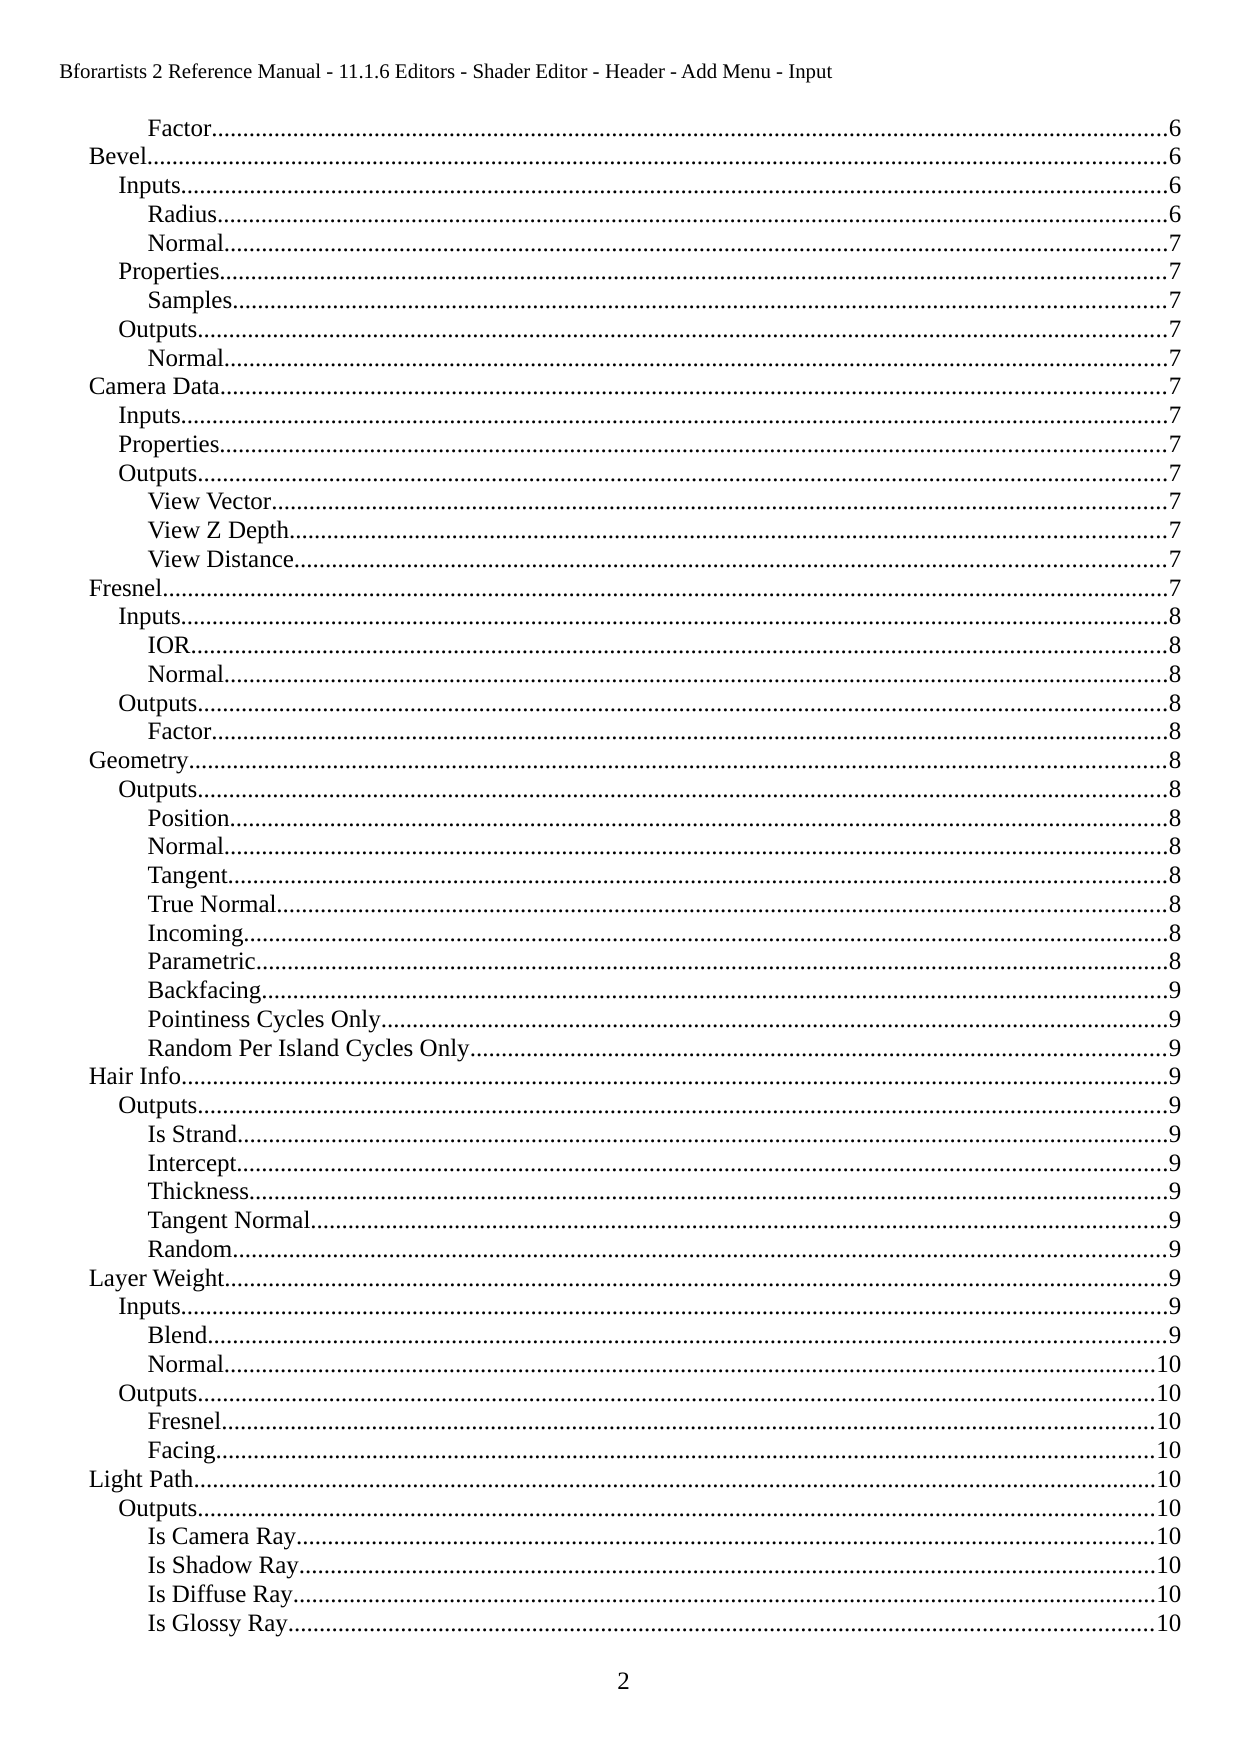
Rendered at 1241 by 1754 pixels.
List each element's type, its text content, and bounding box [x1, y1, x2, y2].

text Outputs 8 [118, 688, 1181, 716]
text Outputs 9 [118, 1090, 1181, 1119]
text Incoming 8 [147, 918, 1181, 946]
text Backfacing 9 [147, 975, 1181, 1004]
text Normal 7 [147, 343, 1181, 371]
text Normal 10 [147, 1349, 1181, 1378]
text Is Diffuse Ray 10 [147, 1579, 1181, 1608]
text Is Glossy Ray 10 [147, 1608, 1181, 1636]
text Outputs 7 [118, 458, 1181, 486]
text Blend 9 [147, 1320, 1181, 1349]
text Facing 10 [147, 1435, 1181, 1464]
text Geometry 8 [88, 745, 1181, 774]
text Properties 7 [118, 429, 1181, 458]
text Camera Data 7 [88, 371, 1181, 400]
text Fresnel 7 [88, 573, 1181, 601]
text True Normal 8 [147, 889, 1181, 918]
text IOR 8 [147, 630, 1181, 659]
text Factor 8 [147, 716, 1181, 745]
text Inputs 8 [118, 601, 1181, 630]
text Pointiness Cycles Only 9 [147, 1004, 1181, 1033]
text Outputs 10 [118, 1493, 1181, 1521]
text Is Shadow Ray 10 [147, 1550, 1181, 1579]
text Radius 6 [147, 199, 1181, 228]
text Light Path 10 [88, 1464, 1181, 1493]
text Tangent 8 [147, 860, 1181, 889]
text Normal 8 [147, 831, 1181, 860]
text Inputs 9 [118, 1291, 1181, 1320]
text Thickness 9 [147, 1176, 1181, 1205]
text Random Per Island Cycles Only 9 [147, 1033, 1181, 1061]
text Random 9 [147, 1234, 1181, 1263]
text Hair Info 9 [88, 1061, 1181, 1090]
text Layer Weight 9 [88, 1263, 1181, 1291]
text Normal 8 [147, 659, 1181, 688]
text Samples 7 [147, 285, 1181, 314]
text Intercept 9 [147, 1148, 1181, 1176]
text Inputs 7 [118, 400, 1181, 429]
text Is Strand 9 [147, 1119, 1181, 1148]
text View Distance 7 [147, 544, 1181, 573]
text Tangent Normal 9 [147, 1205, 1181, 1234]
text Is Camera Ray 10 [147, 1521, 1181, 1550]
text Properties 7 [118, 256, 1181, 285]
text Outputs 8 [118, 774, 1181, 803]
text Inputs 6 [118, 170, 1181, 199]
text Parametric 8 [147, 946, 1181, 975]
text Bevel 6 [88, 141, 1181, 170]
text View Vector 7 [147, 486, 1181, 515]
text View Z Depth 7 [147, 515, 1181, 544]
text Fresnel 10 [147, 1406, 1181, 1435]
text Outputs 10 [118, 1378, 1181, 1406]
text Factor 6 [147, 113, 1181, 141]
text Normal 7 [147, 228, 1181, 256]
text Outputs 7 [118, 314, 1181, 343]
text Position 8 [147, 803, 1181, 831]
